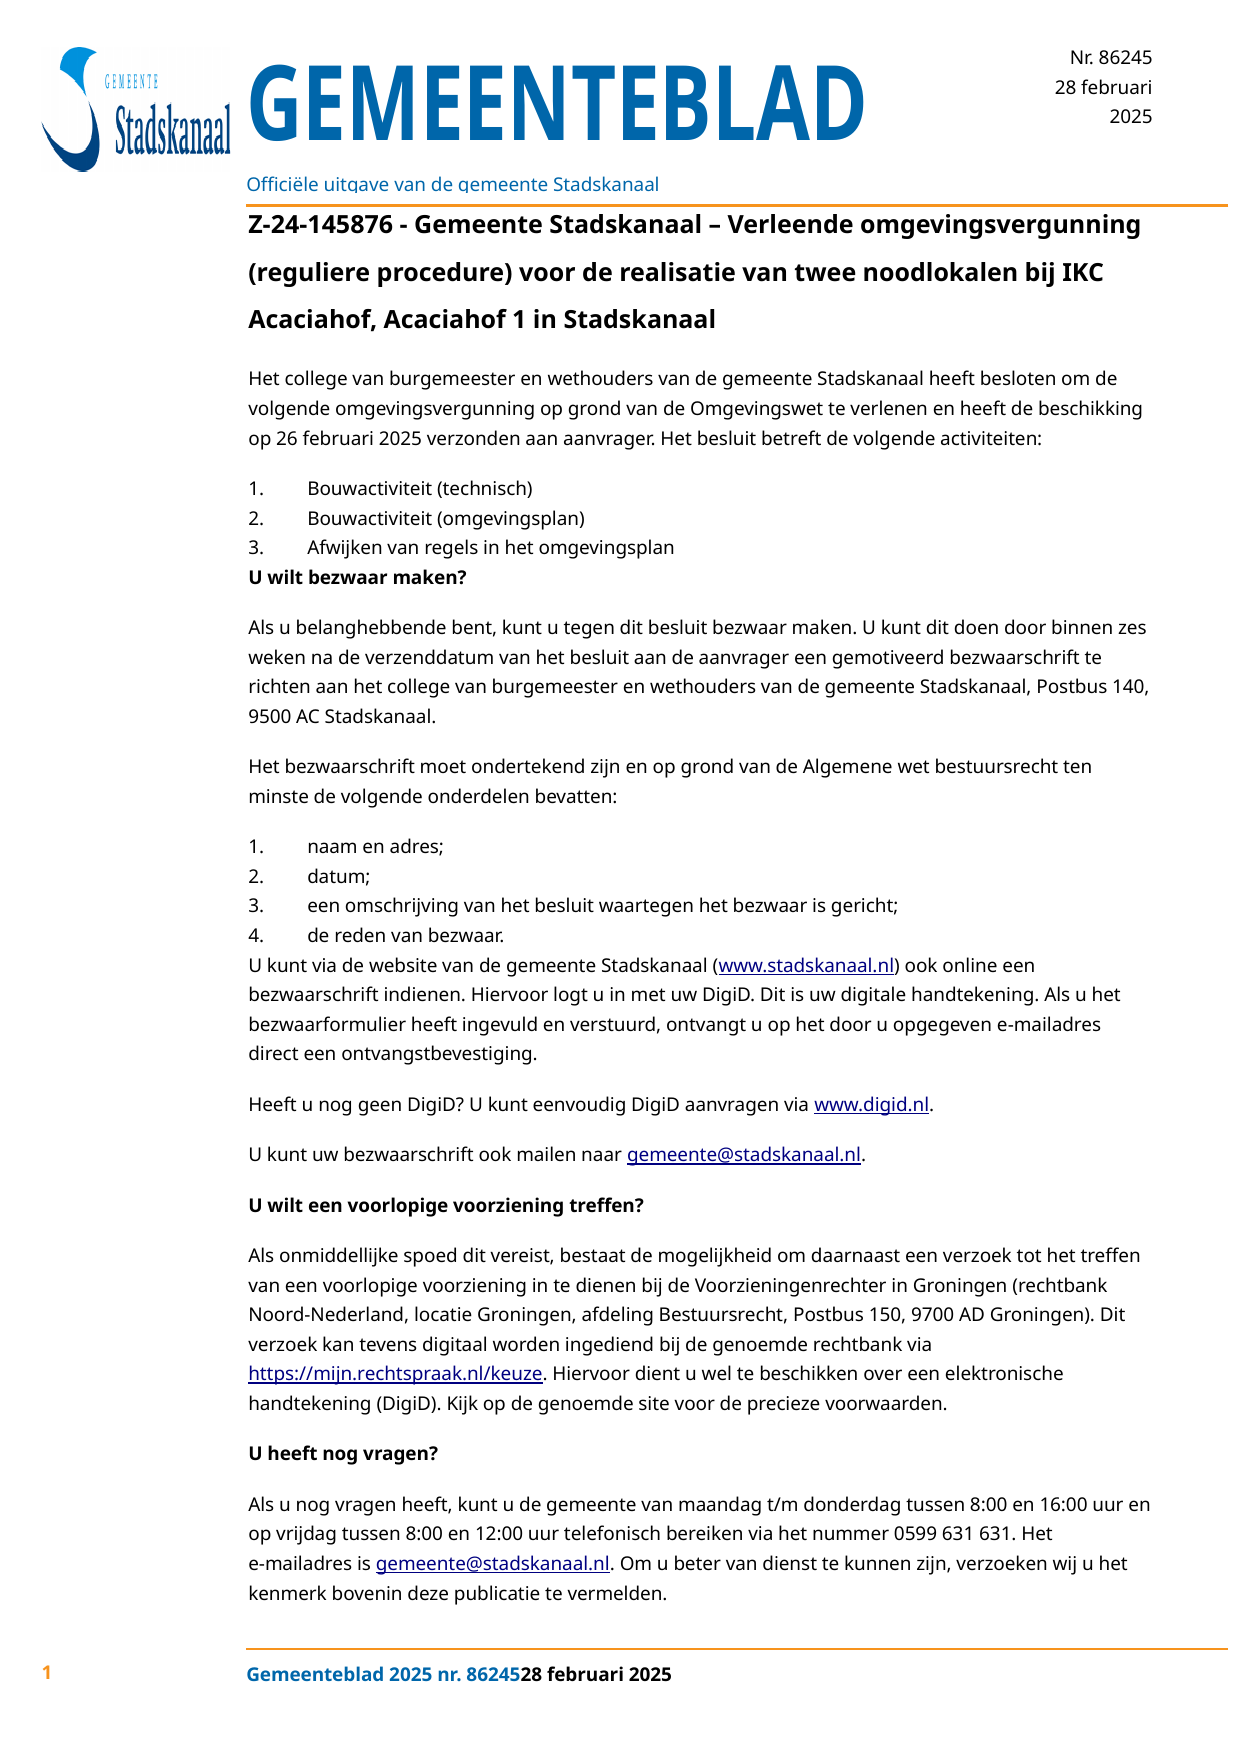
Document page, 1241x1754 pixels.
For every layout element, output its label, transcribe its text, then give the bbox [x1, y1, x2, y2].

text Heeft u nog geen DigiD? U kunt eenvoudig DigiD aanvragen via www.digid.nl. [248, 1091, 1152, 1117]
text Z-24-145876 - Gemeente Stadskanaal – Verleende omgevingsvergunning (reguliere procedure) voor de realisatie van twee noodlokalen bij IKC Acaciahof, Acaciahof 1 in Stadskanaal [248, 207, 1152, 336]
list Bouwactiviteit (omgevingsplan) [248, 505, 1152, 530]
text Als u belanghebbende bent, kunt u tegen dit besluit bezwaar maken. U kunt dit doen door binnen zes weken na de verzenddatum van het besluit aan de aanvrager een gemotiveerd bezwaarschrift te richten aan het college van burgemeester en wethouders van de gemeente Stadskanaal, Postbus 140, 9500 AC Stadskanaal. [248, 614, 1152, 729]
text Als onmiddellijke spoed dit vereist, bestaat de mogelijkheid om daarnaast een verzoek tot het treffen van een voorlopige voorziening in te dienen bij de Voorzieningenrechter in Groningen (rechtbank Noord-Nederland, locatie Groningen, afdeling Bestuursrecht, Postbus 150, 9700 AD Groningen). Dit verzoek kan tevens digitaal worden ingediend bij de genoemde rechtbank via https://mijn.rechtspraak.nl/keuze. Hiervoor dient u wel te beschikken over een elektronische handtekening (DigiD). Kijk op de genoemde site voor de precieze voorwaarden. [248, 1242, 1152, 1416]
text U wilt bezwaar maken? [248, 564, 1152, 589]
list naam en adres; [248, 833, 1152, 859]
text U kunt uw bezwaarschrift ook mailen naar gemeente@stadskanaal.nl. [248, 1141, 1152, 1167]
list Afwijken van regels in het omgevingsplan [248, 534, 1152, 560]
list een omschrijving van het besluit waartegen het bezwaar is gericht; [248, 893, 1152, 918]
list Bouwactiviteit (technisch) [248, 475, 1152, 501]
list de reden van bezwaar. [248, 922, 1152, 948]
text Het bezwaarschrift moet ondertekend zijn en op grond van de Algemene wet bestuursrecht ten minste de volgende onderdelen bevatten: [248, 753, 1152, 809]
text U kunt via de website van de gemeente Stadskanaal (www.stadskanaal.nl) ook online een bezwaarschrift indienen. Hiervoor logt u in met uw DigiD. Dit is uw digitale handtekening. Als u het bezwaarformulier heeft ingevuld en verstuurd, ontvangt u op het door u opgegeven e‑mailadres direct een ontvangstbevestiging. [248, 952, 1152, 1066]
list datum; [248, 863, 1152, 889]
text U heeft nog vragen? [248, 1441, 1152, 1466]
text Het college van burgemeester en wethouders van de gemeente Stadskanaal heeft besloten om de volgende omgevingsvergunning op grond van de Omgevingswet te verlenen en heeft de beschikking op 26 februari 2025 verzonden aan aanvrager. Het besluit betreft de volgende activiteiten: [248, 366, 1152, 450]
text U wilt een voorlopige voorziening treffen? [248, 1192, 1152, 1217]
picture [41, 47, 231, 172]
text Als u nog vragen heeft, kunt u de gemeente van maandag t/m donderdag tussen 8:00 en 16:00 uur en op vrijdag tussen 8:00 en 12:00 uur telefonisch bereiken via het nummer 0599 631 631. Het e‑mailadres is gemeente@stadskanaal.nl. Om u beter van dienst te kunnen zijn, verzoeken wij u het kenmerk bovenin deze publicatie te vermelden. [248, 1491, 1152, 1605]
